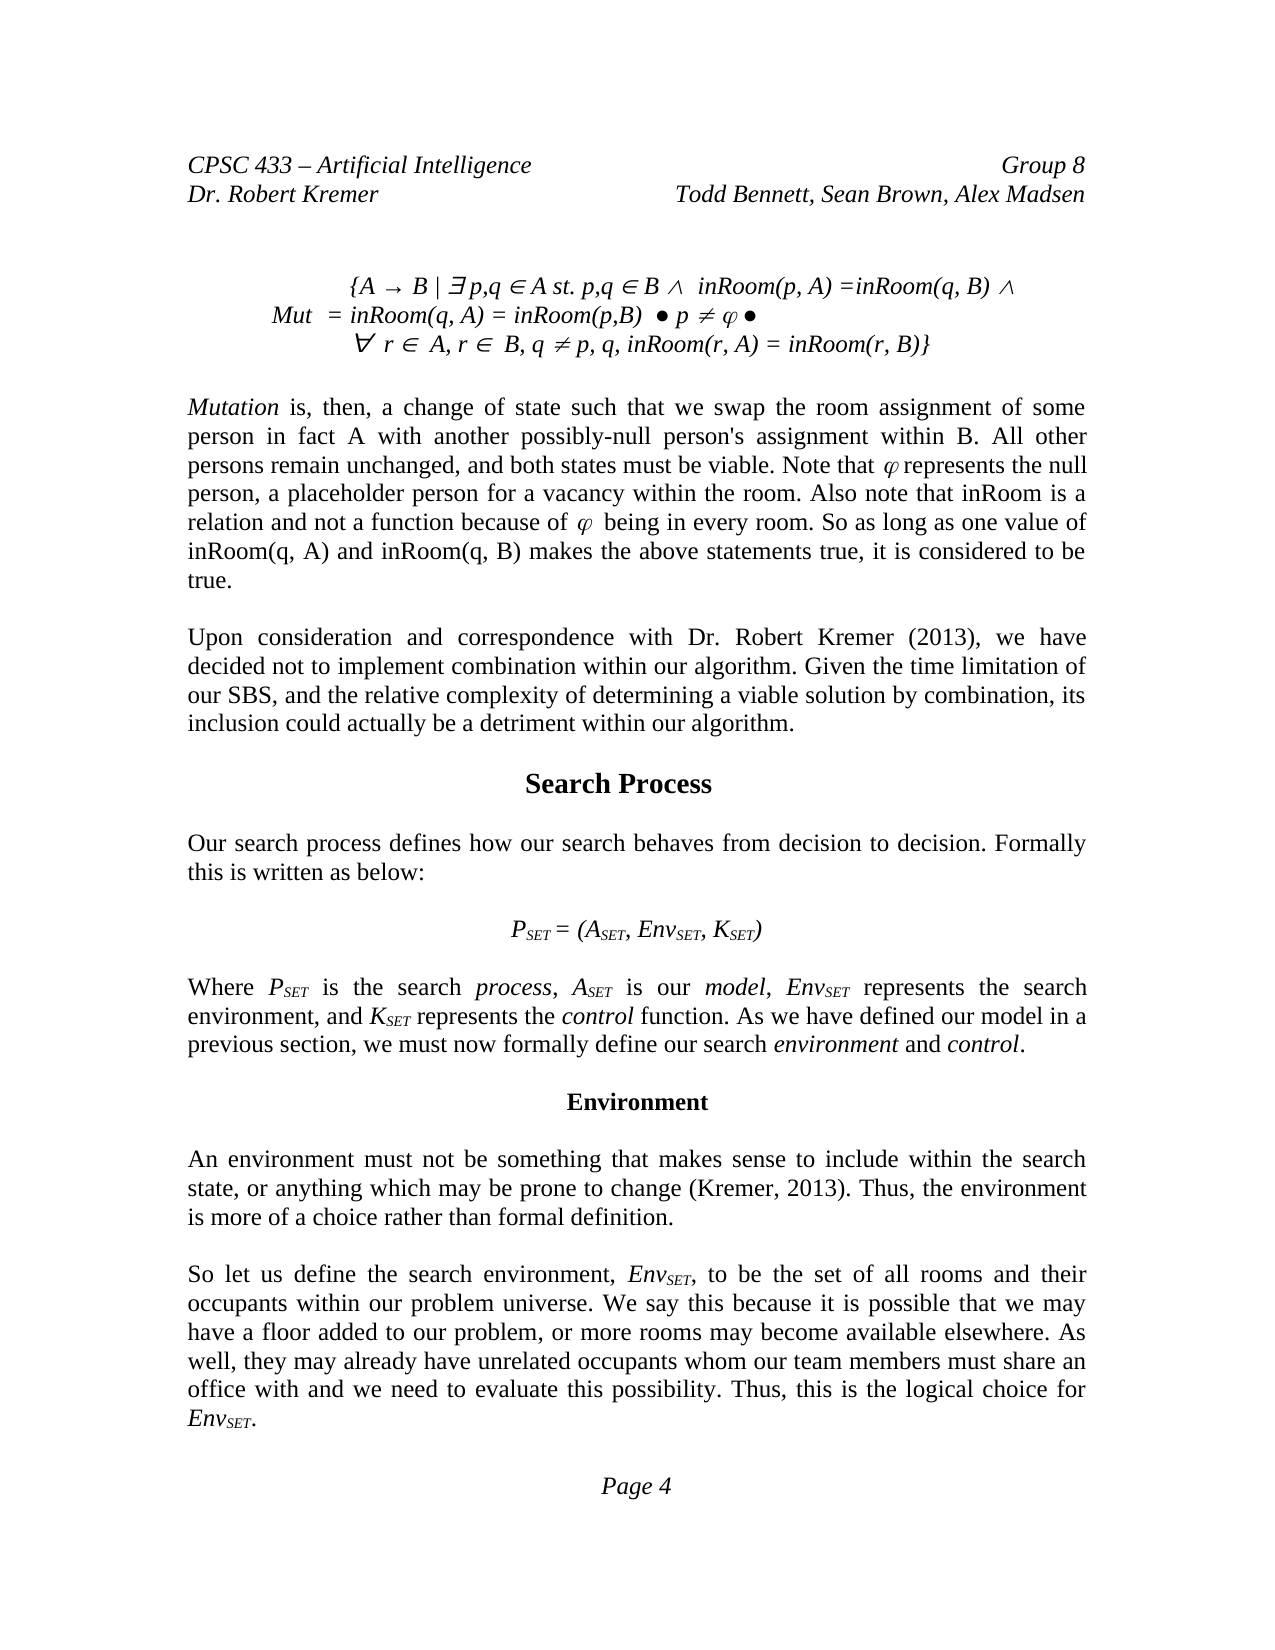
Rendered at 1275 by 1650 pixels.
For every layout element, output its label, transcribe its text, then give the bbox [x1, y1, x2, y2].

table_header {A → B | ∃ p,q ∈ A st. p,q ∈ B ∧ inRoom(p, A) =inRoom(q, B) ∧ inRoom(q, A) = inRoom(p,B) ● p ≠ φ ● ∀ r ∈ A, r ∈ B, q ≠ p, q, inRoom(r, A) = inRoom(r, B)} [344, 266, 1052, 363]
text PSET = (ASET, EnvSET, KSET) [187, 914, 1087, 943]
text An environment must not be something that makes sense to include within the search state, or anything which may be prone to change (Kremer, 2013). Thus, the environment is more of a choice rather than formal definition. [187, 1144, 1087, 1231]
text Our search process defines how our search behaves from decision to decision. Formally this is written as below: [187, 828, 1087, 886]
text Search Process [187, 766, 1087, 799]
text Where PSET is the search process, ASET is our model, EnvSET represents the search environment, and KSET represents the control function. As we have defined our model in a previous section, we must now formally define our search environment and control. [187, 972, 1087, 1058]
text Environment [187, 1087, 1087, 1116]
table_header = [320, 266, 344, 363]
text Mutation is, then, a change of state such that we swap the room assignment of some person in fact A with another possibly-null person's assignment within B. All other persons remain unchanged, and both states must be viable. Note that φ represents the null person, a placeholder person for a vacancy within the room. Also note that inRoom is a relation and not a function because of φ being in every room. So as long as one value of inRoom(q, A) and inRoom(q, B) makes the above statements true, it is considered to be true. [187, 392, 1087, 593]
text Upon consideration and correspondence with Dr. Robert Kremer (2013), we have decided not to implement combination within our algorithm. Given the time limitation of our SBS, and the relative complexity of determining a viable solution by combination, its inclusion could actually be a detriment within our algorithm. [187, 622, 1087, 737]
table_header Mut [266, 266, 320, 363]
text So let us define the search environment, EnvSET, to be the set of all rooms and their occupants within our problem universe. We say this because it is possible that we may have a floor added to our problem, or more rooms may become available elsewhere. As well, they may already have unrelated occupants whom our team members must share an office with and we need to evaluate this possibility. Thus, this is the logical choice for EnvSET. [187, 1259, 1087, 1432]
